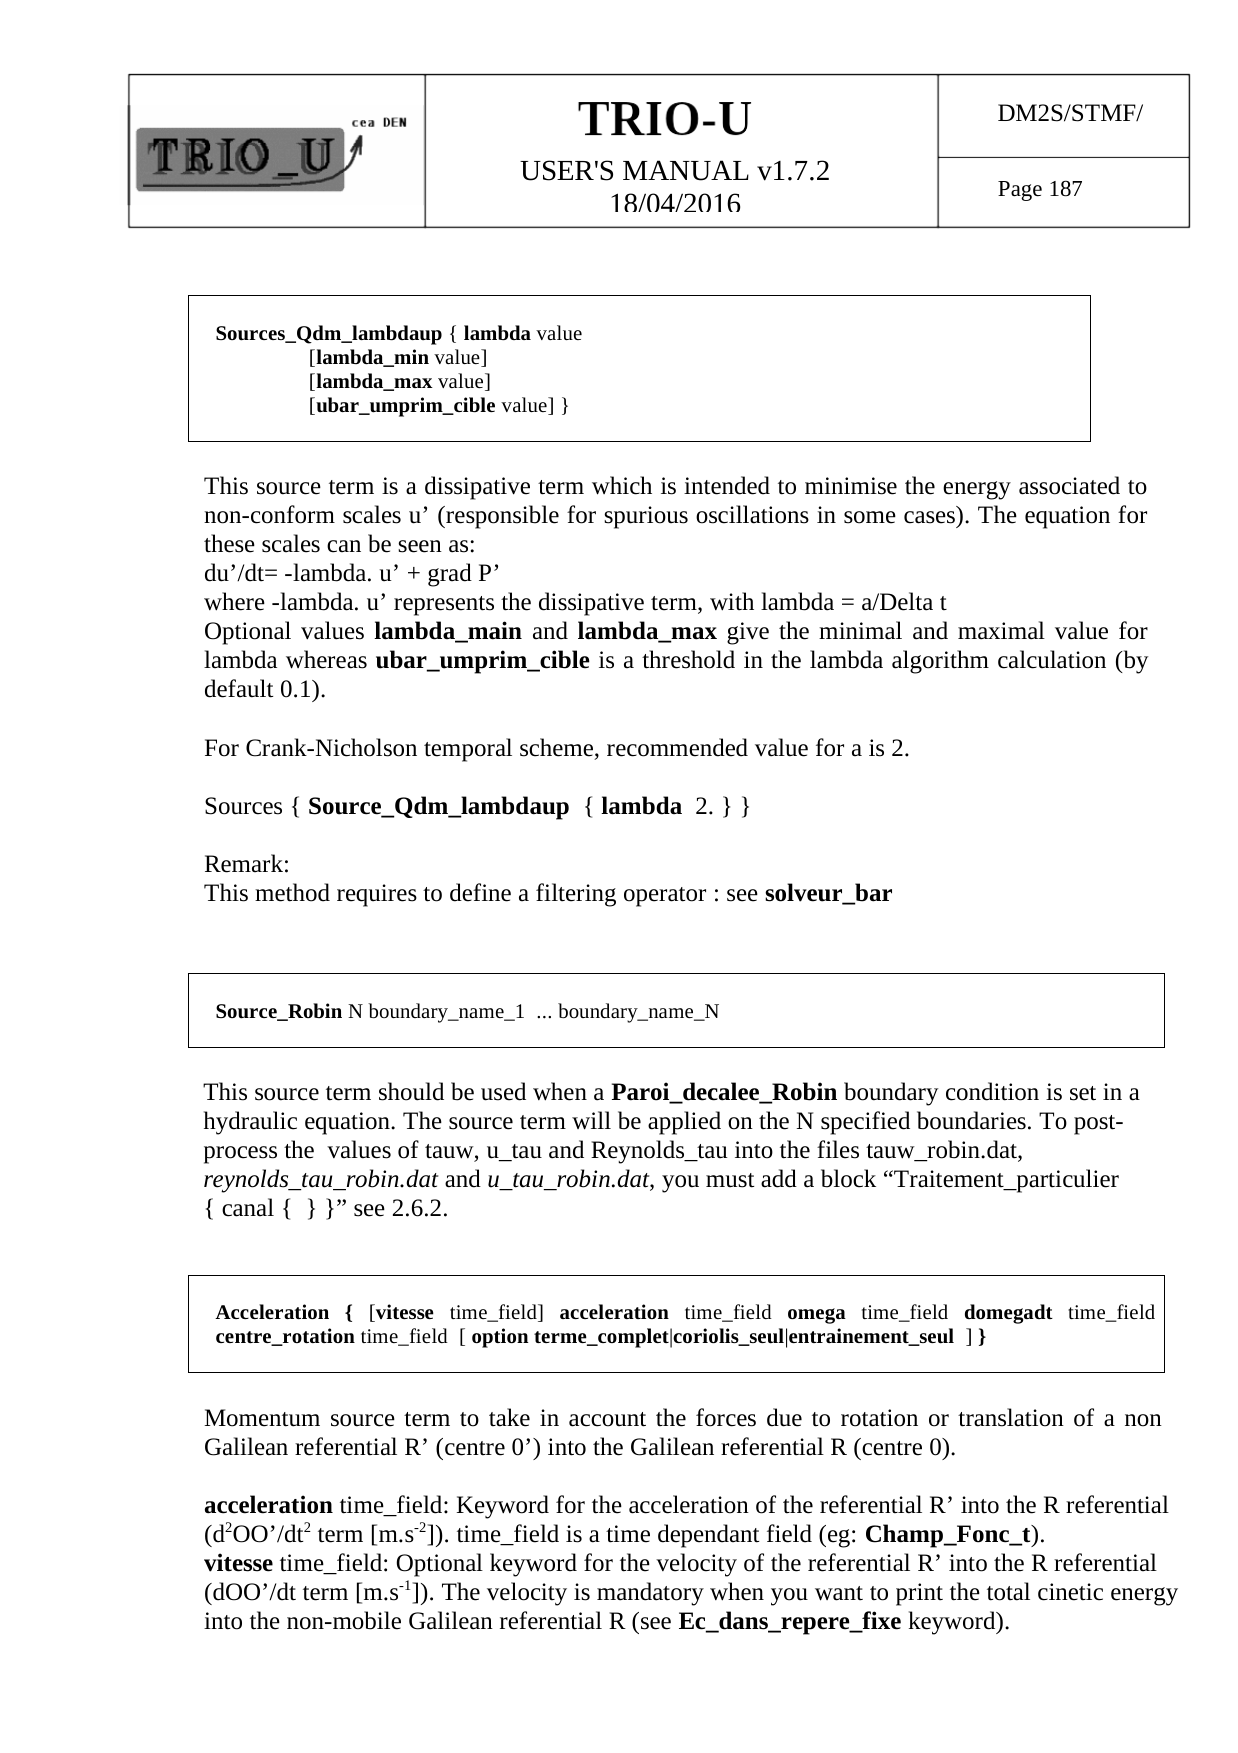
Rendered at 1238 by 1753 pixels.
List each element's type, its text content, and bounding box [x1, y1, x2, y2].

text du’/dt= -lambda. u’ + grad P’ [204, 558, 1149, 587]
text Remark: [204, 849, 1149, 878]
table_header Sources_Qdm_lambdaup { lambda value [lambda_min value] [lambda_max value] [ubar_umprim_cible value] } [189, 296, 1090, 441]
text where -lambda. u’ represents the dissipative term, with lambda = a/Delta t [204, 587, 1149, 616]
text Optional values lambda_main and lambda_max give the minimal and maximal value for lambda whereas ubar_umprim_cible is a threshold in the lambda algorithm calculation (by default 0.1). [204, 616, 1149, 703]
text Sources { Source_Qdm_lambdaup { lambda 2. } } [204, 791, 1149, 819]
table_header Acceleration { [vitesse time_field] acceleration time_field omega time_field domegadt time_field centre_rotation time_field [ option terme_complet|coriolis_seul|entrainement_seul ] } [189, 1276, 1164, 1372]
text This method requires to define a filtering operator : see solveur_bar [204, 878, 1149, 907]
text This source term should be used when a Paroi_decalee_Robin boundary condition is set in a hydraulic equation. The source term will be applied on the N specified boundaries. To post-process the values of tauw, u_tau and Reynolds_tau into the files tauw_robin.dat, reynolds_tau_robin.dat and u_tau_robin.dat, you must add a block “Traitement_particulier { canal { } }” see 2.6.2. [203, 1077, 1196, 1222]
text For Crank-Nicholson temporal scheme, recommended value for a is 2. [204, 732, 1149, 761]
table_header Source_Robin N boundary_name_1 ... boundary_name_N [189, 974, 1164, 1047]
text acceleration time_field: Keyword for the acceleration of the referential R’ into the R referential (d2OO’/dt2 term [m.s-2]). time_field is a time dependant field (eg: Champ_Fonc_t). [204, 1489, 1196, 1548]
text vitesse time_field: Optional keyword for the velocity of the referential R’ into the R referential (dOO’/dt term [m.s-1]). The velocity is mandatory when you want to print the total cinetic energy into the non-mobile Galilean referential R (see Ec_dans_repere_fixe keyword). [204, 1548, 1196, 1635]
text This source term is a dissipative term which is intended to minimise the energy associated to non-conform scales u’ (responsible for spurious oscillations in some cases). The equation for these scales can be seen as: [204, 471, 1149, 558]
text Momentum source term to take in account the forces due to rotation or translation of a non Galilean referential R’ (centre 0’) into the Galilean referential R (centre 0). [204, 1402, 1164, 1461]
